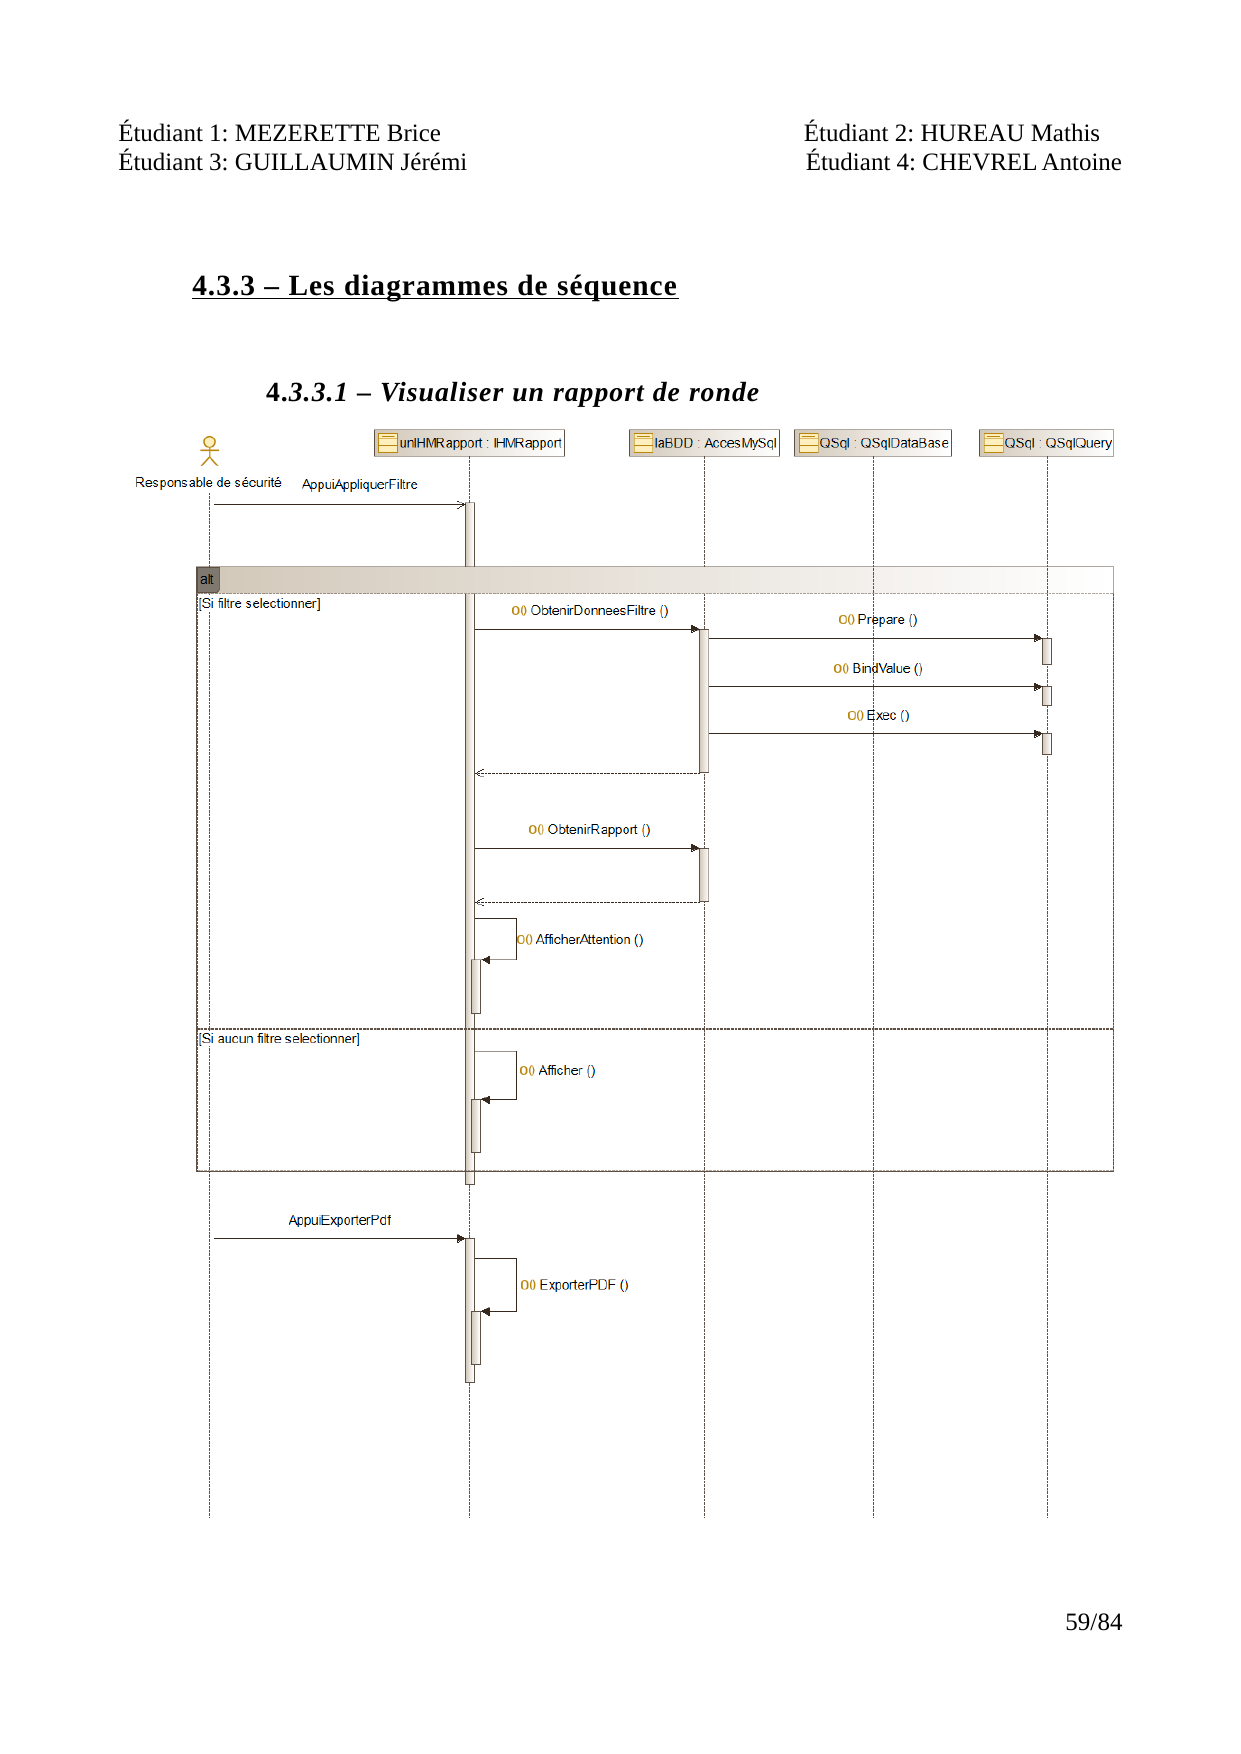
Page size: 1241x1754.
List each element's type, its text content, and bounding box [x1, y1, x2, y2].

subtitle 4.3.3 – Les diagrammes de séquence [118, 268, 1122, 302]
subtitle 4.3.3.1 – Visualiser un rapport de ronde [118, 376, 1122, 408]
picture [118, 420, 1123, 1527]
